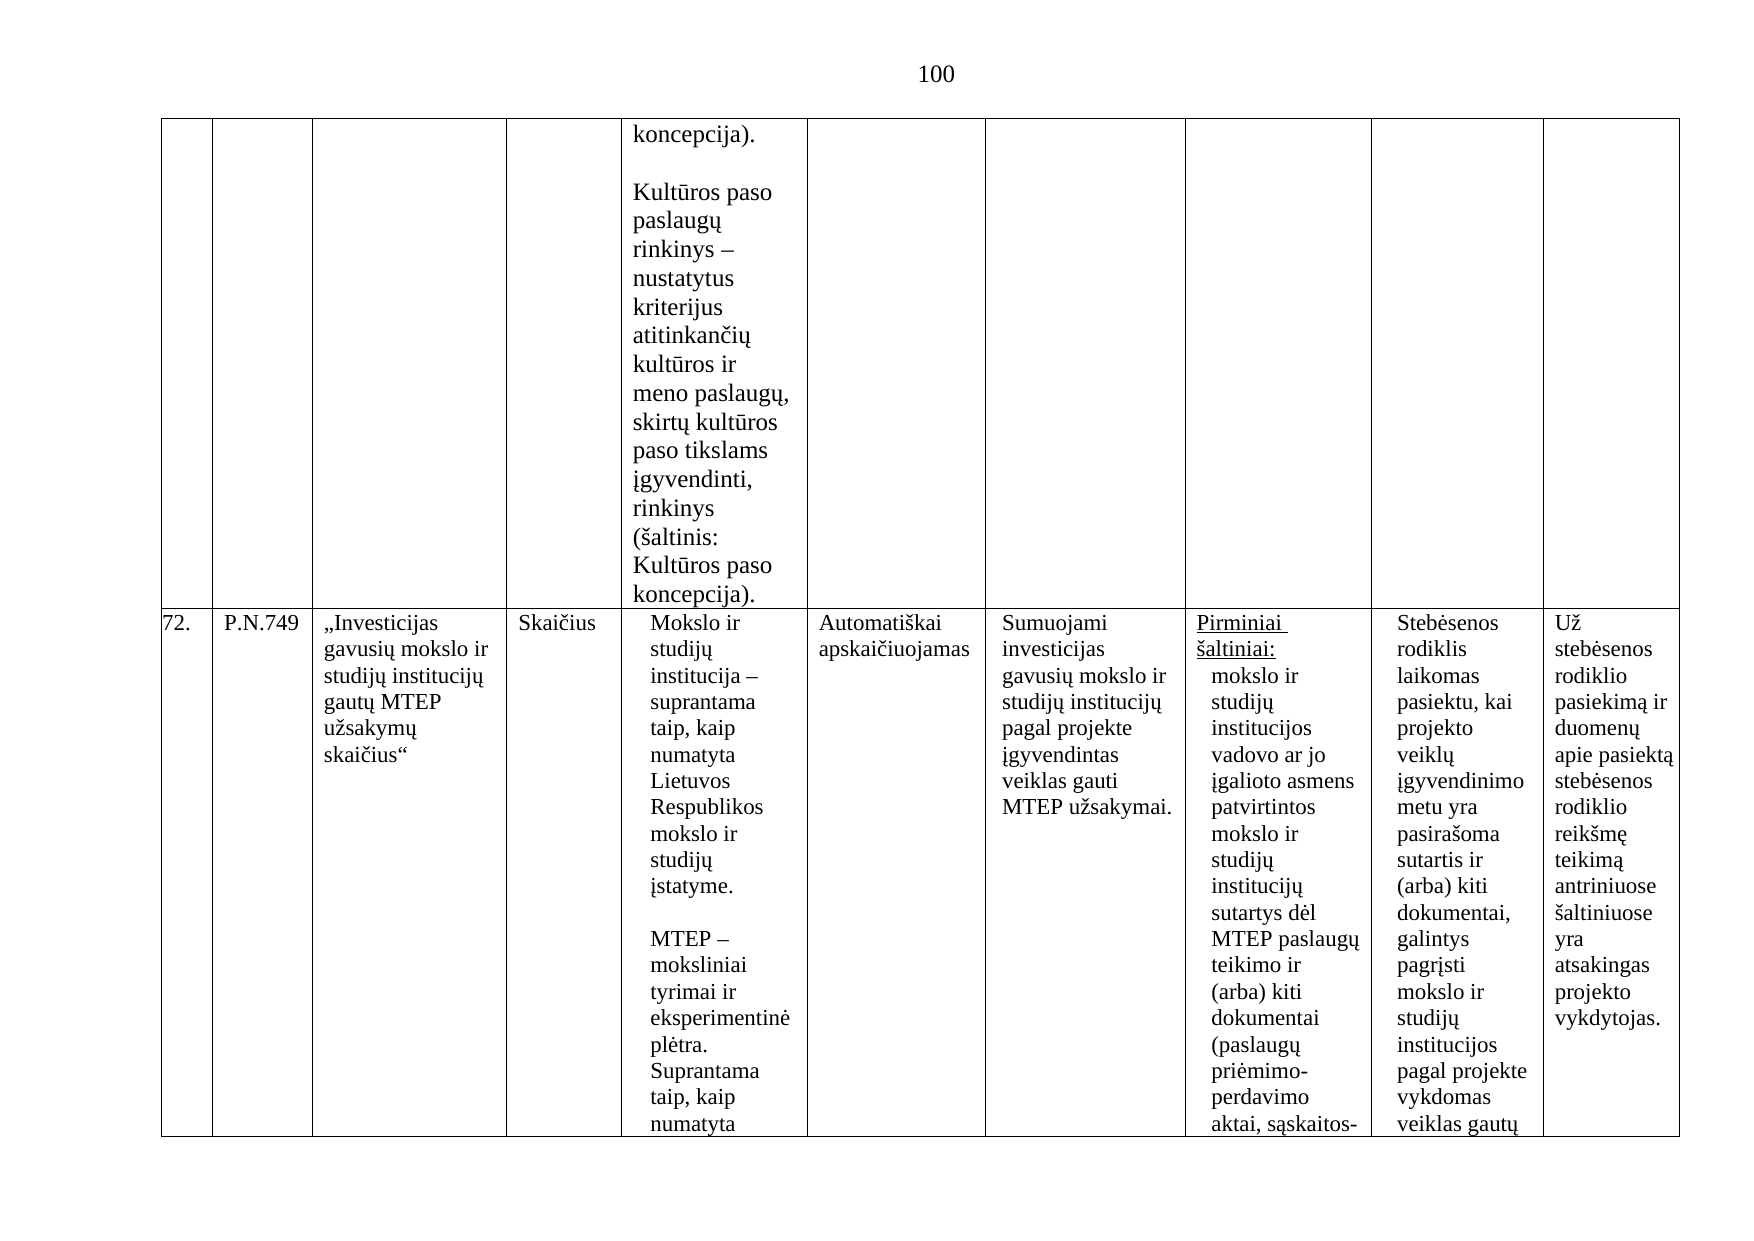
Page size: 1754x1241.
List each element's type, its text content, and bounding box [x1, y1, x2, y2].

table_cell [507, 119, 621, 608]
table_cell Sumuojami investicijas gavusių mokslo ir studijų institucijų pagal projekte įgyvendintas veiklas gauti MTEP užsakymai. [986, 609, 1185, 1136]
table_cell [1372, 119, 1543, 608]
table_cell [1544, 119, 1679, 608]
table_cell [808, 119, 985, 608]
table_cell „Investicijas gavusių mokslo ir studijų institucijų gautų MTEP užsakymų skaičius“ [313, 609, 506, 1136]
table_cell [213, 119, 312, 608]
table_cell Mokslo ir studijų institucija – suprantama taip, kaip numatyta Lietuvos Respublikos mokslo ir studijų įstatyme. MTEP – moksliniai tyrimai ir eksperimentinė plėtra. Suprantama taip, kaip numatyta [622, 609, 807, 1136]
table_cell 72. [162, 609, 212, 1136]
table_cell [1186, 119, 1371, 608]
table_cell Automatiškai apskaičiuojamas [808, 609, 985, 1136]
table_cell Pirminiai šaltiniai: mokslo ir studijų institucijos vadovo ar jo įgalioto asmens patvirtintos mokslo ir studijų institucijų sutartys dėl MTEP paslaugų teikimo ir (arba) kiti dokumentai (paslaugų priėmimo-perdavimo aktai, sąskaitos- [1186, 609, 1371, 1136]
table_cell koncepcija). Kultūros paso paslaugų rinkinys – nustatytus kriterijus atitinkančių kultūros ir meno paslaugų, skirtų kultūros paso tikslams įgyvendinti, rinkinys (šaltinis: Kultūros paso koncepcija). [622, 119, 807, 608]
table_cell [313, 119, 506, 608]
table_cell [162, 119, 212, 608]
table_cell Už stebėsenos rodiklio pasiekimą ir duomenų apie pasiektą stebėsenos rodiklio reikšmę teikimą antriniuose šaltiniuose yra atsakingas projekto vykdytojas. [1544, 609, 1679, 1136]
table_cell P.N.749 [213, 609, 312, 1136]
table_cell Stebėsenos rodiklis laikomas pasiektu, kai projekto veiklų įgyvendinimo metu yra pasirašoma sutartis ir (arba) kiti dokumentai, galintys pagrįsti mokslo ir studijų institucijos pagal projekte vykdomas veiklas gautų [1372, 609, 1543, 1136]
table_cell [986, 119, 1185, 608]
table_cell Skaičius [507, 609, 621, 1136]
